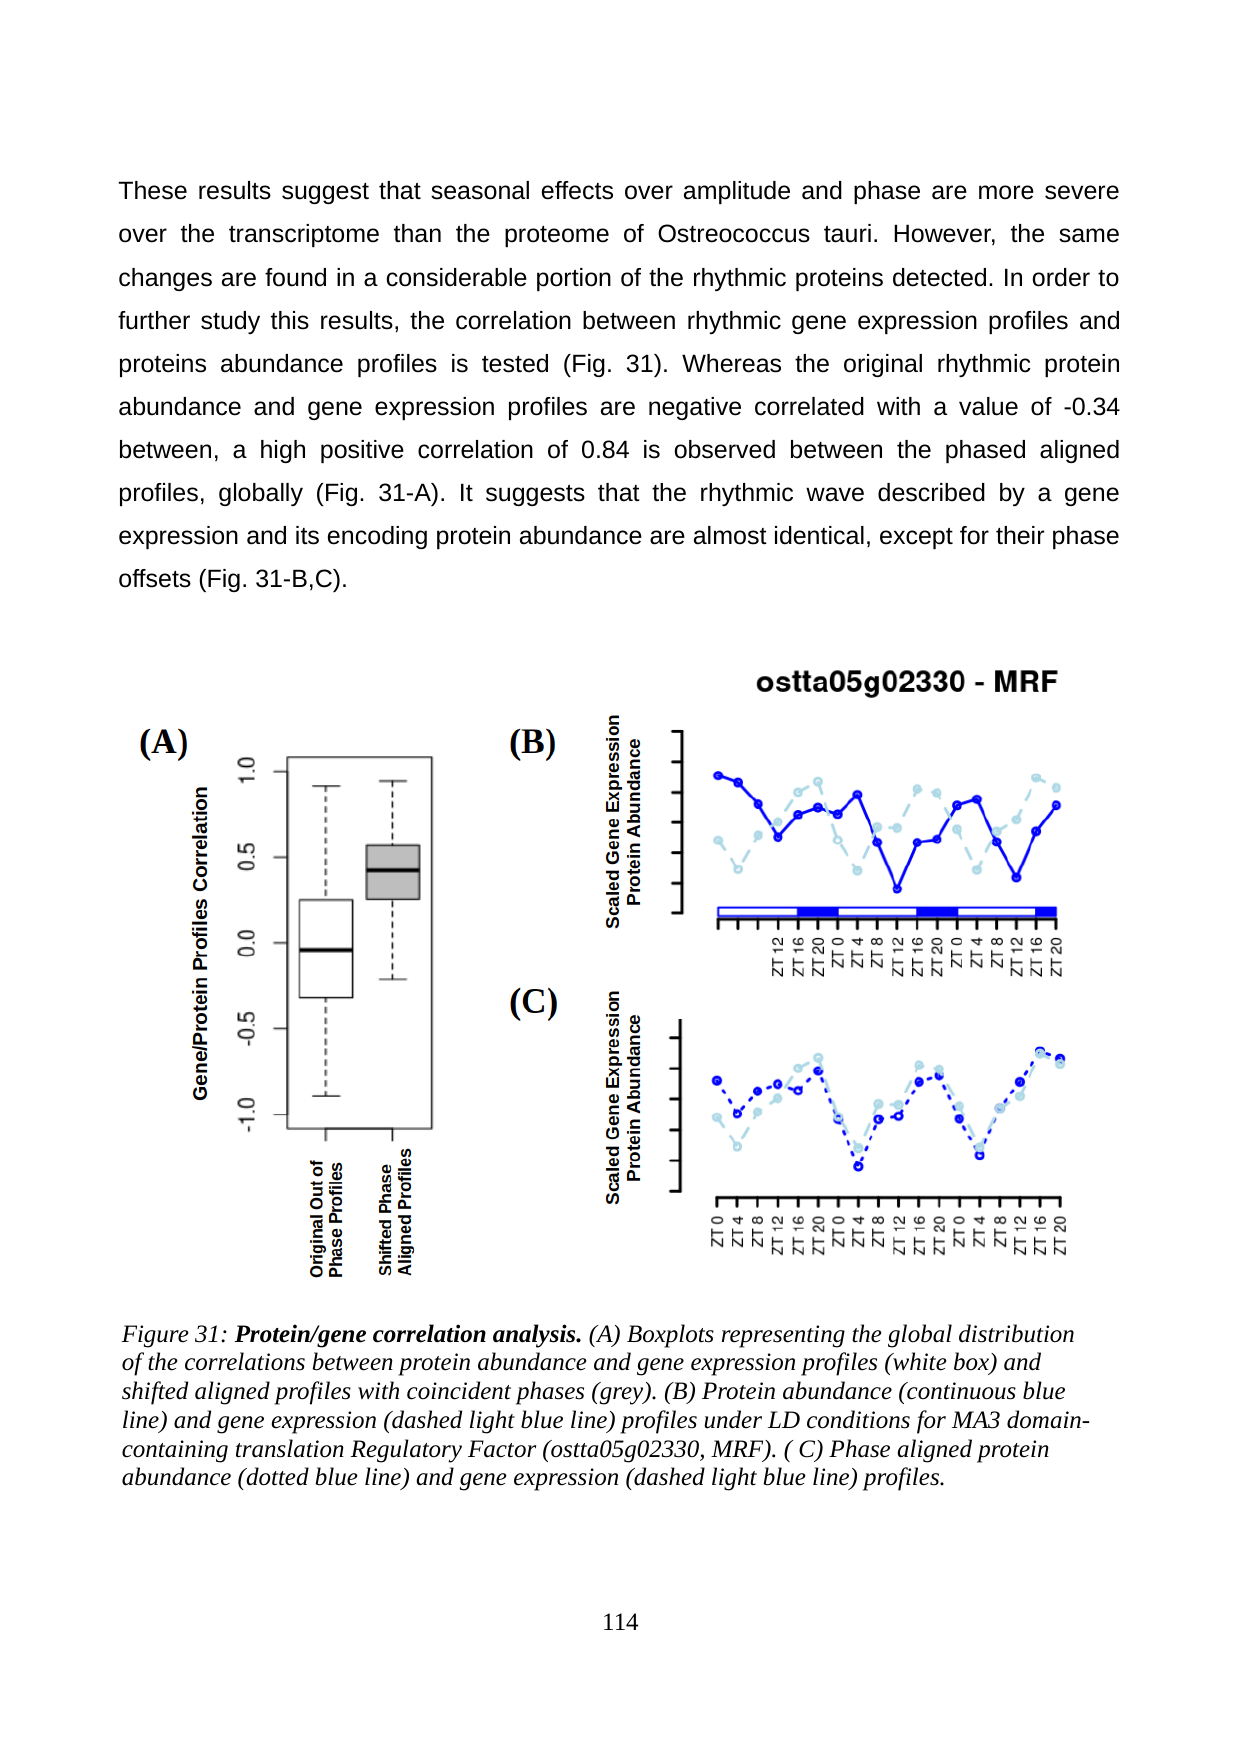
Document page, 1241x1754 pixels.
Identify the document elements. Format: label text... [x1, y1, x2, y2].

text Figure 31: Protein/gene correlation analysis. (A) Boxplots representing the global distribution of the correlations between protein abundance and gene expression profiles (white box) and shifted aligned profiles with coincident phases (grey). (B) Protein abundance (continuous blue line) and gene expression (dashed light blue line) profiles under LD conditions for MA3 domain-containing translation Regulatory Factor (ostta05g02330, MRF). ( C) Phase aligned protein abundance (dotted blue line) and gene expression (dashed light blue line) profiles. [122, 1319, 1099, 1491]
picture [121, 661, 1099, 1319]
text These results suggest that seasonal effects over amplitude and phase are more severe over the transcriptome than the proteome of Ostreococcus tauri. However, the same changes are found in a considerable portion of the rhythmic proteins detected. In order to further study this results, the correlation between rhythmic gene expression profiles and proteins abundance profiles is tested (Fig. 31). Whereas the original rhythmic protein abundance and gene expression profiles are negative correlated with a value of -0.34 between, a high positive correlation of 0.84 is observed between the phased aligned profiles, globally (Fig. 31-A). It suggests that the rhythmic wave described by a gene expression and its encoding protein abundance are almost identical, except for their phase offsets (Fig. 31-B,C). [118, 176, 1122, 593]
